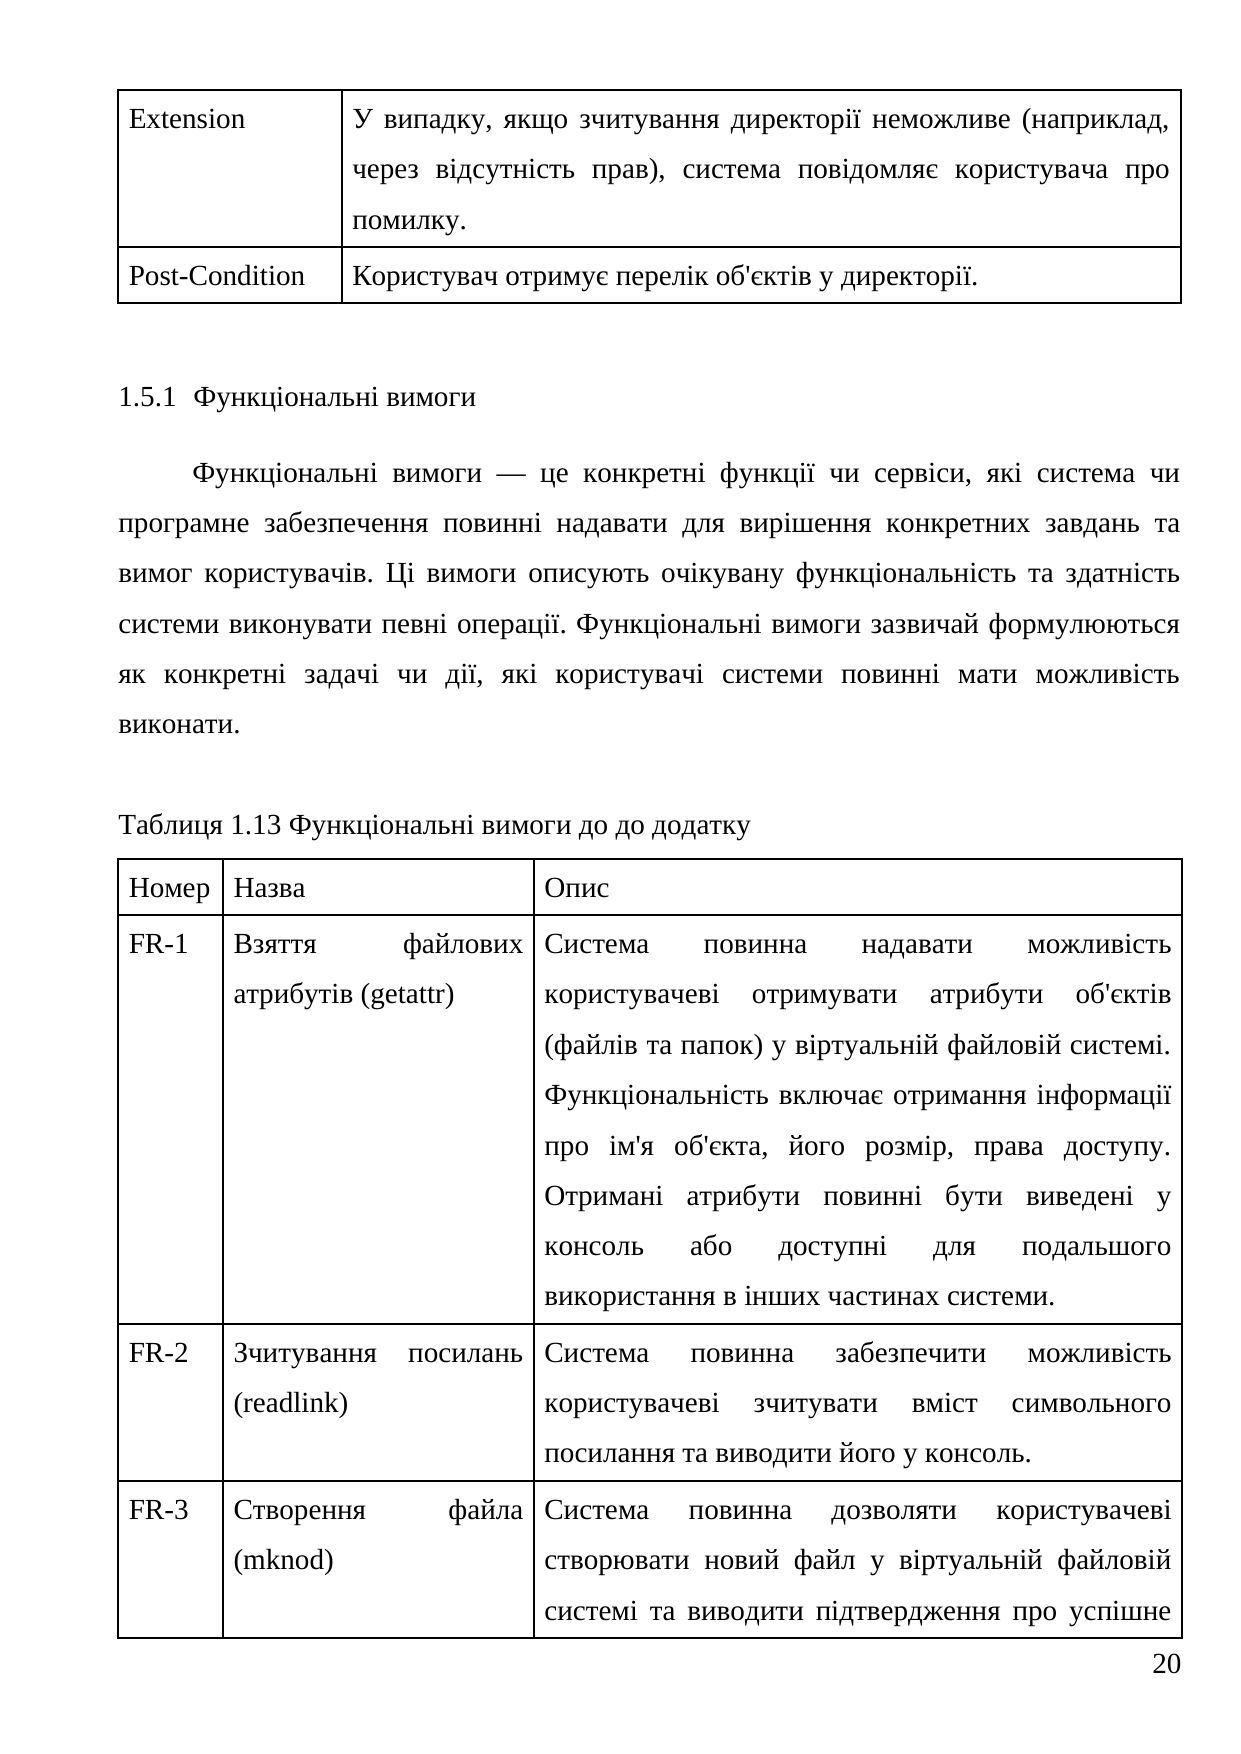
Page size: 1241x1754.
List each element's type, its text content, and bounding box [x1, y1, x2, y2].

table_cell Post-Condition [119, 248, 341, 302]
table_cell Зчитування посилань (readlink) [224, 1325, 533, 1479]
table_cell Система повинна дозволяти користувачеві створювати новий файл у віртуальній файловій системі та виводити підтвердження про успішне [535, 1482, 1181, 1637]
table_cell FR-2 [119, 1325, 222, 1479]
table_cell У випадку, якщо зчитування директорії неможливе (наприклад, через відсутність прав), система повідомляє користувача про помилку. [343, 91, 1180, 246]
table_header Опис [535, 860, 1181, 914]
table_cell Система повинна надавати можливість користувачеві отримувати атрибути об'єктів (файлів та папок) у віртуальній файловій системі. Функціональність включає отримання інформації про ім'я об'єкта, його розмір, права доступу. Отримані атрибути повинні бути виведені у консоль або доступні для подальшого використання в інших частинах системи. [535, 916, 1181, 1322]
subtitle Функціональні вимоги [118, 379, 1181, 413]
table_header Назва [224, 860, 533, 914]
table_cell Створення файла (mknod) [224, 1482, 533, 1637]
table_cell Взяття файлових атрибутів (getattr) [224, 916, 533, 1322]
list Функціональні вимоги до до додатку [118, 807, 1181, 841]
table_cell FR-3 [119, 1482, 222, 1637]
table_cell Користувач отримує перелік об'єктів у директорії. [343, 248, 1180, 302]
text Функціональні вимоги — це конкретні функції чи сервіси, які система чи програмне забезпечення повинні надавати для вирішення конкретних завдань та вимог користувачів. Ці вимоги описують очікувану функціональність та здатність системи виконувати певні операції. Функціональні вимоги зазвичай формулюються як конкретні задачі чи дії, які користувачі системи повинні мати можливість виконати. [118, 455, 1181, 740]
table_header Номер [119, 860, 222, 914]
table_cell Система повинна забезпечити можливість користувачеві зчитувати вміст символьного посилання та виводити його у консоль. [535, 1325, 1181, 1479]
table_cell FR-1 [119, 916, 222, 1322]
table_cell Extension [119, 91, 341, 246]
